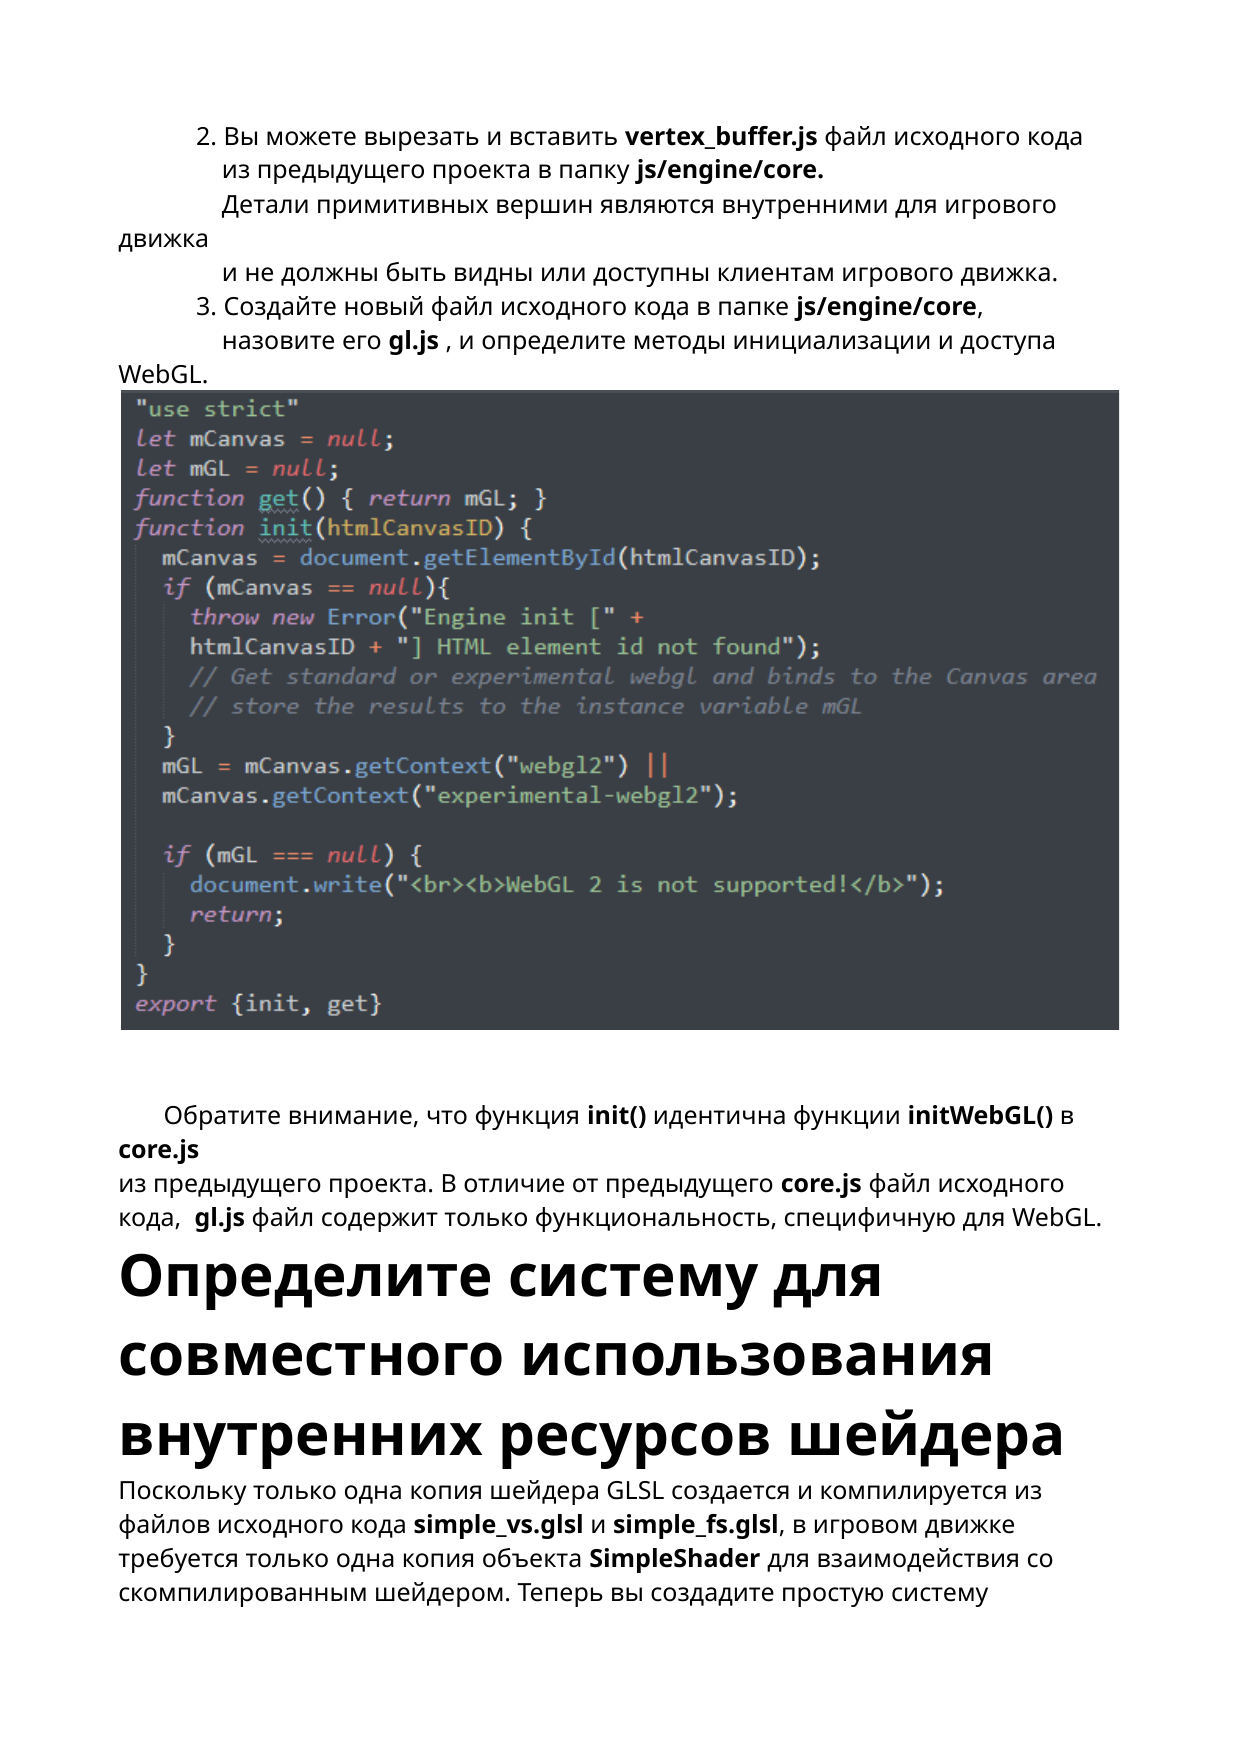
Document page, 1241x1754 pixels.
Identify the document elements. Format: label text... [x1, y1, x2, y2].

text назовите его gl.js , и определите методы инициализации и доступа WebGL. [118, 322, 1122, 391]
picture [121, 390, 1120, 1030]
text Обратите внимание, что функция init() идентична функции initWebGL() в core.js [118, 1098, 1122, 1166]
text из предыдущего проекта в папку js/engine/core. [118, 152, 1122, 186]
text 2. Вы можете вырезать и вставить vertex_buffer.js файл исходного кода [118, 118, 1122, 152]
text и не должны быть видны или доступны клиентам игрового движка. [118, 254, 1122, 288]
text 3. Создайте новый файл исходного кода в папке js/engine/core, [118, 288, 1122, 322]
text Определите систему для совместного использования внутренних ресурсов шейдера [118, 1234, 1122, 1472]
text из предыдущего проекта. В отличие от предыдущего core.js файл исходного кода, gl.js файл содержит только функциональность, специфичную для WebGL. [118, 1166, 1122, 1234]
text Поскольку только одна копия шейдера GLSL создается и компилируется из [118, 1472, 1122, 1506]
text Детали примитивных вершин являются внутренними для игрового движка [118, 186, 1122, 254]
text файлов исходного кода simple_vs.glsl и simple_fs.glsl, в игровом движке требуется только одна копия объекта SimpleShader для взаимодействия со скомпилированным шейдером. Теперь вы создадите простую систему [118, 1506, 1122, 1609]
